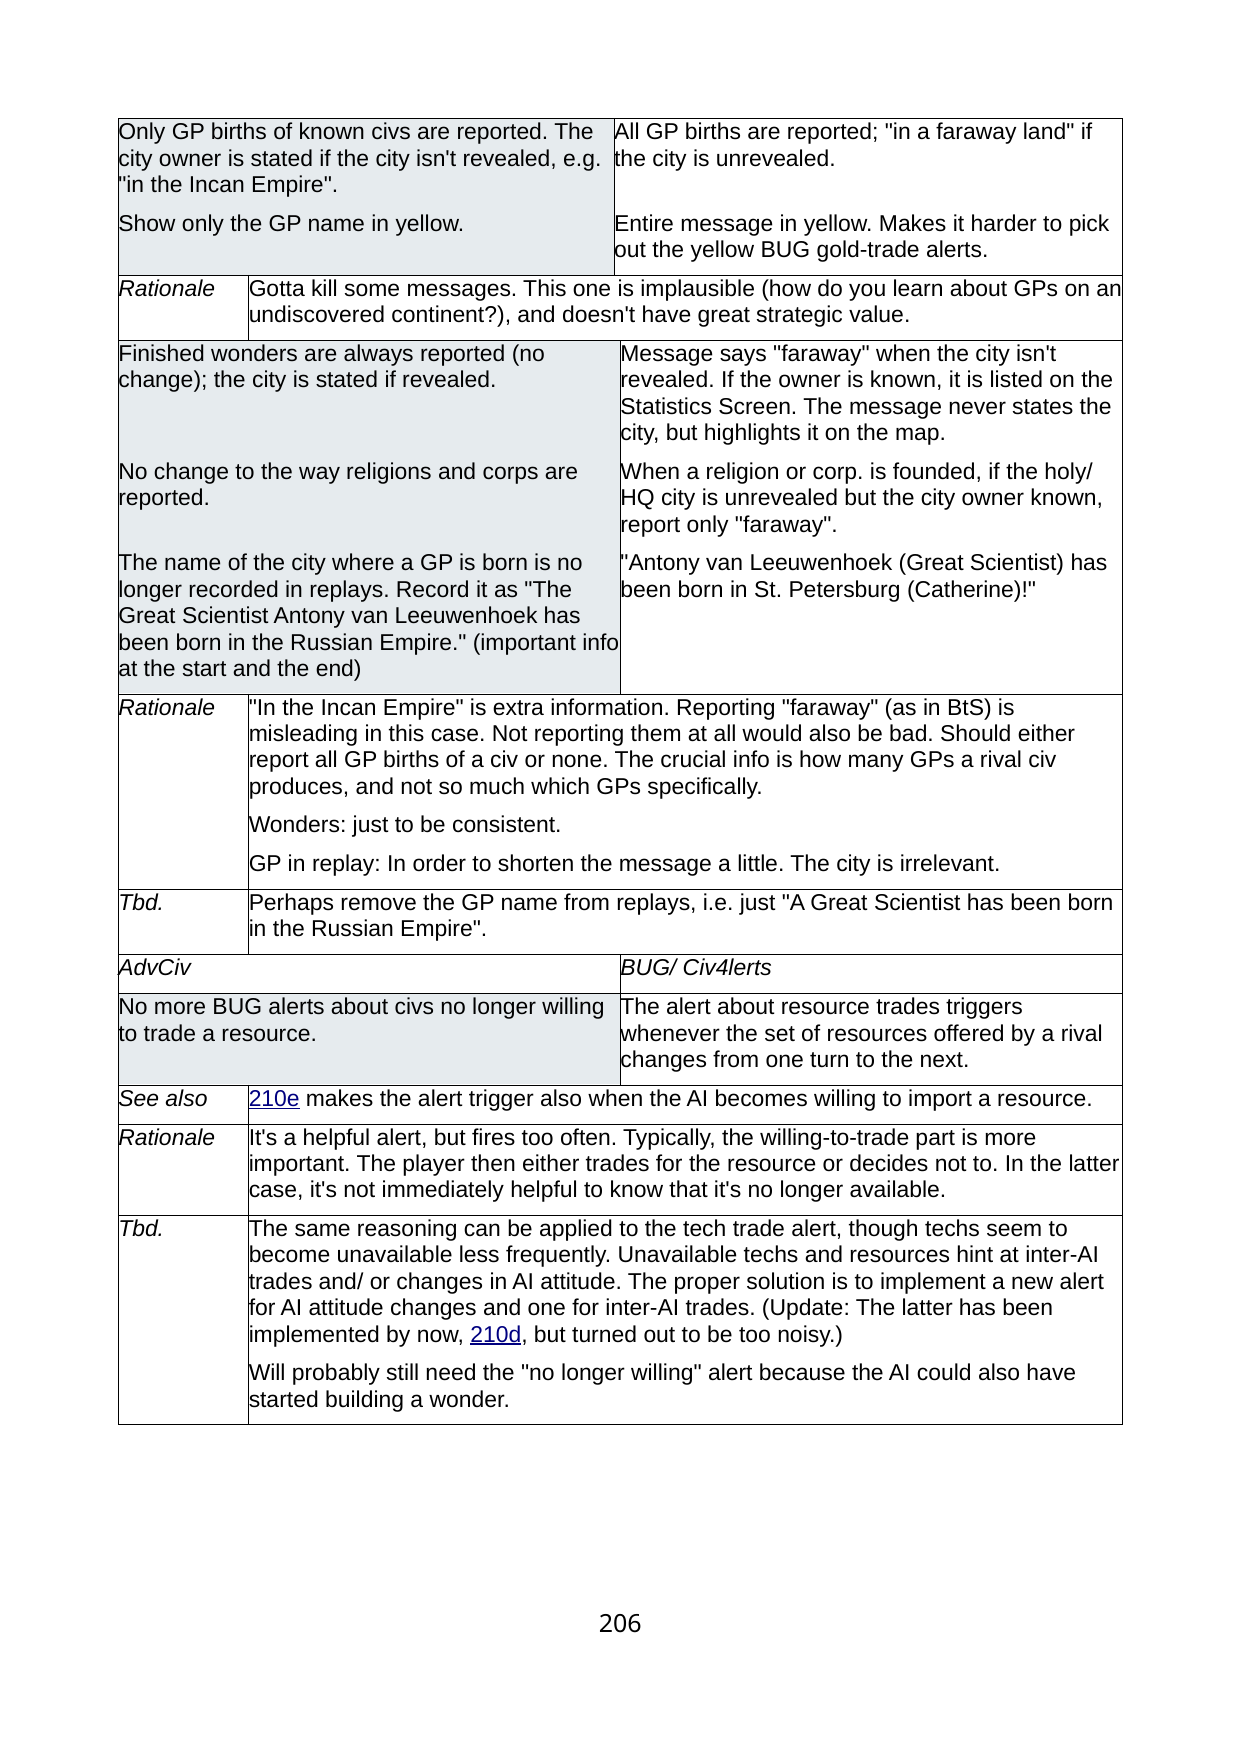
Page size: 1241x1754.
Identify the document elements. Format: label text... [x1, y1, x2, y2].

table_cell Message says "faraway" when the city isn't revealed. If the owner is known, it is listed on the Statistics Screen. The message never states the city, but highlights it on the map. When a religion or corp. is founded, if the holy/ HQ city is unrevealed but the city owner known, report only "faraway". "Antony van Leeuwenhoek (Great Scientist) has been born in St. Petersburg (Catherine)!" [621, 341, 1122, 693]
table_cell The alert about resource trades triggers whenever the set of resources offered by a rival changes from one turn to the next. [621, 994, 1122, 1084]
table_cell BUG/ Civ4lerts [621, 955, 1122, 993]
table_cell No more BUG alerts about civs no longer willing to trade a resource. [119, 994, 620, 1084]
table_cell "In the Incan Empire" is extra information. Reporting "faraway" (as in BtS) is misleading in this case. Not reporting them at all would also be bad. Should either report all GP births of a civ or none. The crucial info is how many GPs a rival civ produces, and not so much which GPs specifically. Wonders: just to be consistent. GP in replay: In order to shorten the message a little. The city is irrelevant. [249, 695, 1122, 889]
table_cell All GP births are reported; "in a faraway land" if the city is unrevealed. Entire message in yellow. Makes it harder to pick out the yellow BUG gold-trade alerts. [615, 119, 1122, 275]
table_cell Perhaps remove the GP name from replays, i.e. just "A Great Scientist has been born in the Russian Empire". [249, 890, 1122, 954]
table_cell Rationale [119, 276, 248, 340]
table_cell Rationale [119, 1125, 248, 1215]
table_cell It's a helpful alert, but fires too often. Typically, the willing-to-trade part is more important. The player then either trades for the resource or decides not to. In the latter case, it's not immediately helpful to know that it's no longer available. [249, 1125, 1122, 1215]
table_cell Tbd. [119, 890, 248, 954]
table_cell 210e makes the alert trigger also when the AI becomes willing to import a resource. [249, 1086, 1122, 1123]
table_cell Tbd. [119, 1216, 248, 1424]
table_cell See also [119, 1086, 248, 1123]
table_cell The same reasoning can be applied to the tech trade alert, though techs seem to become unavailable less frequently. Unavailable techs and resources hint at inter-AI trades and/ or changes in AI attitude. The proper solution is to implement a new alert for AI attitude changes and one for inter-AI trades. (Update: The latter has been implemented by now, 210d, but turned out to be too noisy.) Will probably still need the "no longer willing" alert because the AI could also have started building a wonder. [249, 1216, 1122, 1424]
table_cell AdvCiv [119, 955, 620, 993]
table_cell Rationale [119, 695, 248, 889]
table_cell Finished wonders are always reported (no change); the city is stated if revealed. No change to the way religions and corps are reported. The name of the city where a GP is born is no longer recorded in replays. Record it as "The Great Scientist Antony van Leeuwenhoek has been born in the Russian Empire." (important info at the start and the end) [119, 341, 620, 693]
table_cell Only GP births of known civs are reported. The city owner is stated if the city isn't revealed, e.g. "in the Incan Empire". Show only the GP name in yellow. [119, 119, 614, 275]
table_cell Gotta kill some messages. This one is implausible (how do you learn about GPs on an undiscovered continent?), and doesn't have great strategic value. [249, 276, 1122, 340]
